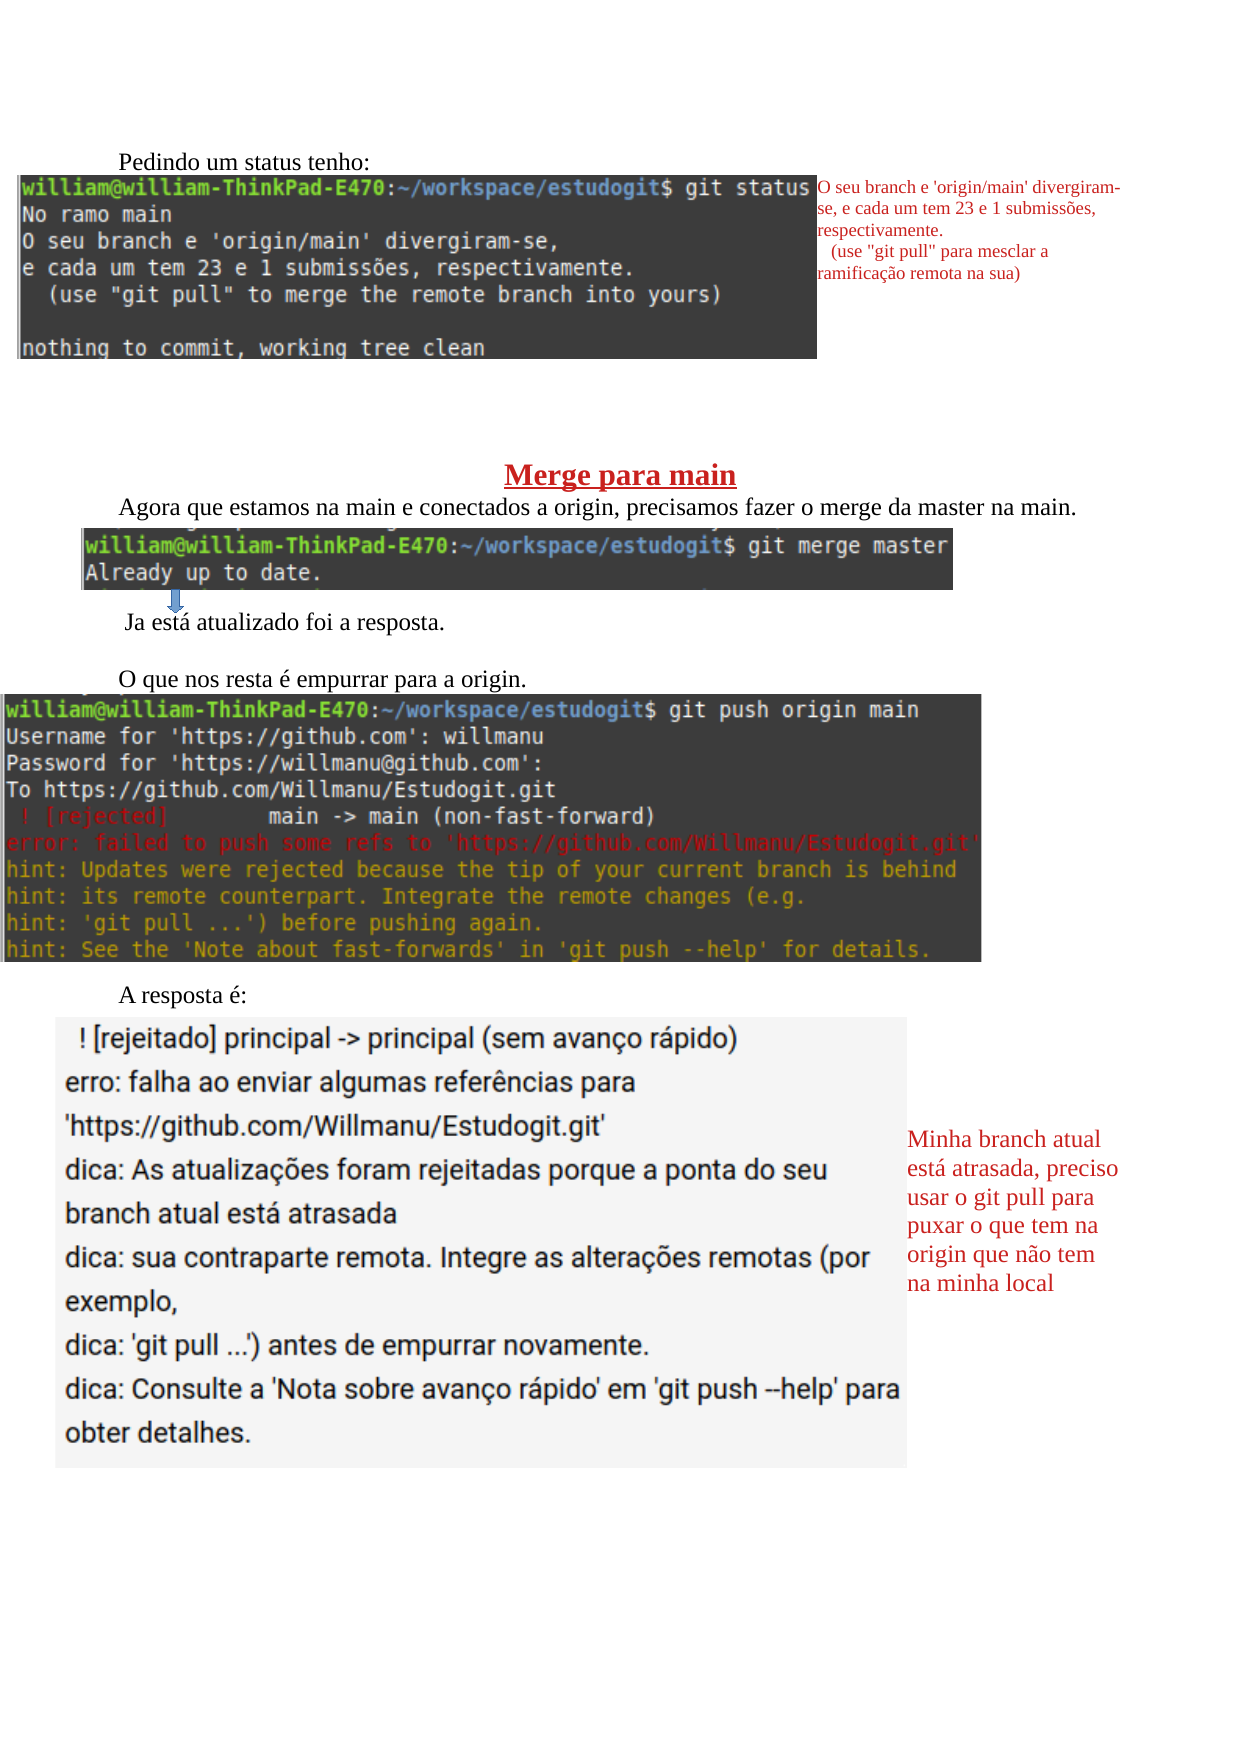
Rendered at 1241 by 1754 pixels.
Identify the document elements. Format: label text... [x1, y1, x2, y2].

picture [0, 694, 982, 962]
text Minha branch atual está atrasada, preciso usar o git pull para puxar o que tem na origin que não tem na minha local [907, 1124, 1122, 1297]
picture [81, 528, 953, 590]
text Ja está atualizado foi a resposta. [118, 607, 1122, 636]
text Merge para main [118, 456, 1122, 492]
picture [55, 1017, 907, 1468]
text A resposta é: [118, 981, 1122, 1009]
picture [17, 175, 817, 359]
text Agora que estamos na main e conectados a origin, precisamos fazer o merge da master na main. [118, 492, 1122, 521]
text O seu branch e 'origin/main' divergiram-se, e cada um tem 23 e 1 submissões, respectivamente. [817, 176, 1122, 240]
text Pedindo um status tenho: [118, 147, 1122, 176]
text (use "git pull" para mesclar a ramificação remota na sua) [817, 240, 1122, 283]
text O que nos resta é empurrar para a origin. [118, 664, 1122, 693]
